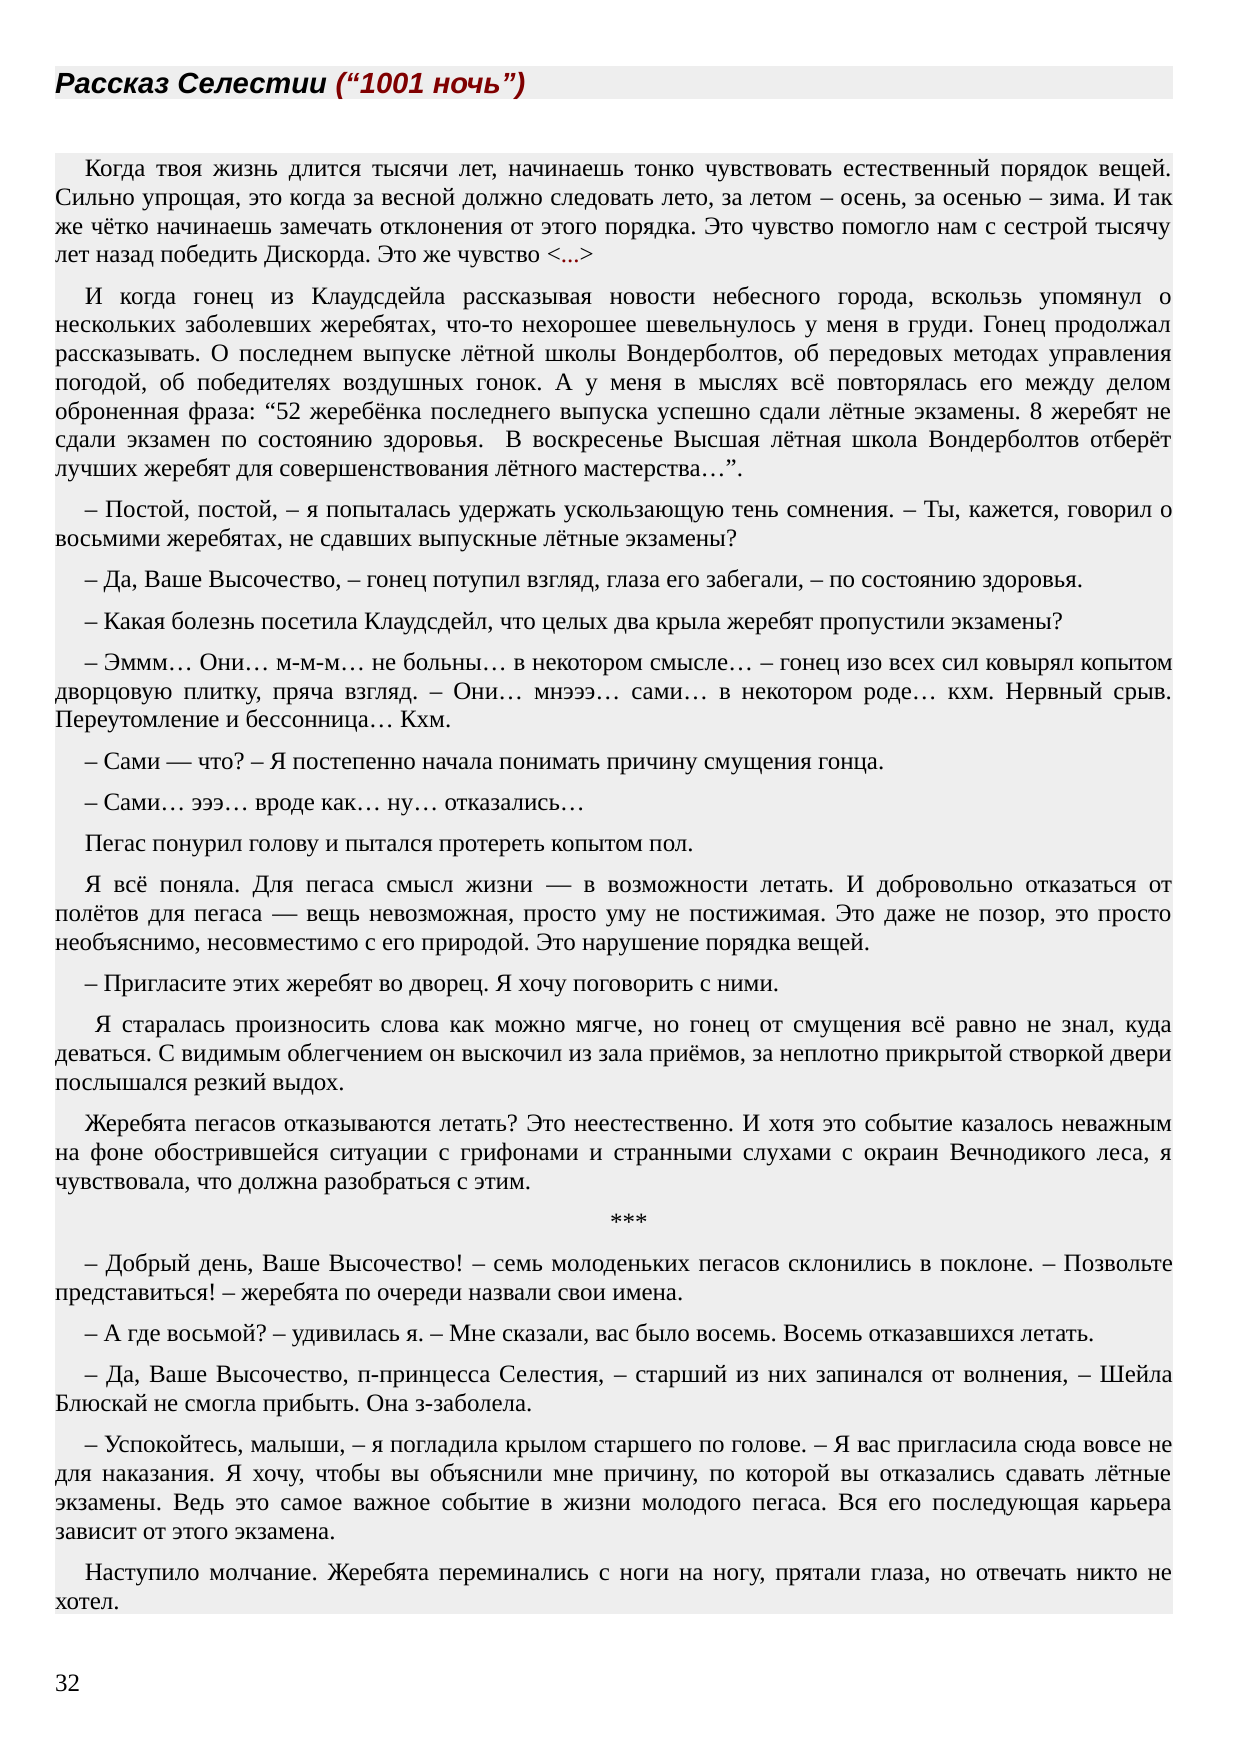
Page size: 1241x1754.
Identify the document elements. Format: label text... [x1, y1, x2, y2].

text Я всё поняла. Для пегаса смысл жизни — в возможности летать. И добровольно отказаться от полётов для пегаса — вещь невозможная, просто уму не постижимая. Это даже не позор, это просто необъяснимо, несовместимо с его природой. Это нарушение порядка вещей. [55, 869, 1173, 956]
subtitle Рассказ Селестии (“1001 ночь”) [55, 66, 1173, 99]
text Наступило молчание. Жеребята переминались с ноги на ногу, прятали глаза, но отвечать никто не хотел. [55, 1557, 1173, 1614]
text – А где восьмой? – удивилась я. – Мне сказали, вас было восемь. Восемь отказавшихся летать. [55, 1318, 1173, 1347]
text Когда твоя жизнь длится тысячи лет, начинаешь тонко чувствовать естественный порядок вещей. Сильно упрощая, это когда за весной должно следовать лето, за летом – осень, за осенью – зима. И так же чётко начинаешь замечать отклонения от этого порядка. Это чувство помогло нам с сестрой тысячу лет назад победить Дискорда. Это же чувство <...> [55, 153, 1173, 268]
text – Сами — что? – Я постепенно начала понимать причину смущения гонца. [55, 746, 1173, 774]
text И когда гонец из Клаудсдейла рассказывая новости небесного города, вскользь упомянул о нескольких заболевших жеребятах, что-то нехорошее шевельнулось у меня в груди. Гонец продолжал рассказывать. О последнем выпуске лётной школы Вондерболтов, об передовых методах управления погодой, об победителях воздушных гонок. А у меня в мыслях всё повторялась его между делом оброненная фраза: “52 жеребёнка последнего выпуска успешно сдали лётные экзамены. 8 жеребят не сдали экзамен по состоянию здоровья. В воскресенье Высшая лётная школа Вондерболтов отберёт лучших жеребят для совершенствования лётного мастерства…”. [55, 281, 1173, 482]
text – Успокойтесь, малыши, – я погладила крылом старшего по голове. – Я вас пригласила сюда вовсе не для наказания. Я хочу, чтобы вы объяснили мне причину, по которой вы отказались сдавать лётные экзамены. Ведь это самое важное событие в жизни молодого пегаса. Вся его последующая карьера зависит от этого экзамена. [55, 1429, 1173, 1544]
text Я старалась произносить слова как можно мягче, но гонец от смущения всё равно не знал, куда деваться. С видимым облегчением он выскочил из зала приёмов, за неплотно прикрытой створкой двери послышался резкий выдох. [55, 1009, 1173, 1096]
text – Постой, постой, – я попыталась удержать ускользающую тень сомнения. – Ты, кажется, говорил о восьмими жеребятах, не сдавших выпускные лётные экзамены? [55, 494, 1173, 552]
text – Какая болезнь посетила Клаудсдейл, что целых два крыла жеребят пропустили экзамены? [55, 606, 1173, 634]
text – Эммм… Они… м-м-м… не больны… в некотором смысле… – гонец изо всех сил ковырял копытом дворцовую плитку, пряча взгляд. – Они… мнэээ… сами… в некотором роде… кхм. Нервный срыв. Переутомление и бессонница… Кхм. [55, 647, 1173, 733]
text Жеребята пегасов отказываются летать? Это неестественно. И хотя это событие казалось неважным на фоне обострившейся ситуации с грифонами и странными слухами с окраин Вечнодикого леса, я чувствовала, что должна разобраться с этим. [55, 1108, 1173, 1194]
text – Да, Ваше Высочество, п-принцесса Селестия, – старший из них запинался от волнения, – Шейла Блюскай не смогла прибыть. Она з-заболела. [55, 1359, 1173, 1417]
text – Пригласите этих жеребят во дворец. Я хочу поговорить с ними. [55, 968, 1173, 997]
text *** [55, 1207, 1173, 1236]
text Пегас понурил голову и пытался протереть копытом пол. [55, 828, 1173, 857]
text – Сами… эээ… вроде как… ну… отказались… [55, 787, 1173, 816]
text – Да, Ваше Высочество, – гонец потупил взгляд, глаза его забегали, – по состоянию здоровья. [55, 564, 1173, 593]
text – Добрый день, Ваше Высочество! – семь молоденьких пегасов склонились в поклоне. – Позвольте представиться! – жеребята по очереди назвали свои имена. [55, 1248, 1173, 1306]
